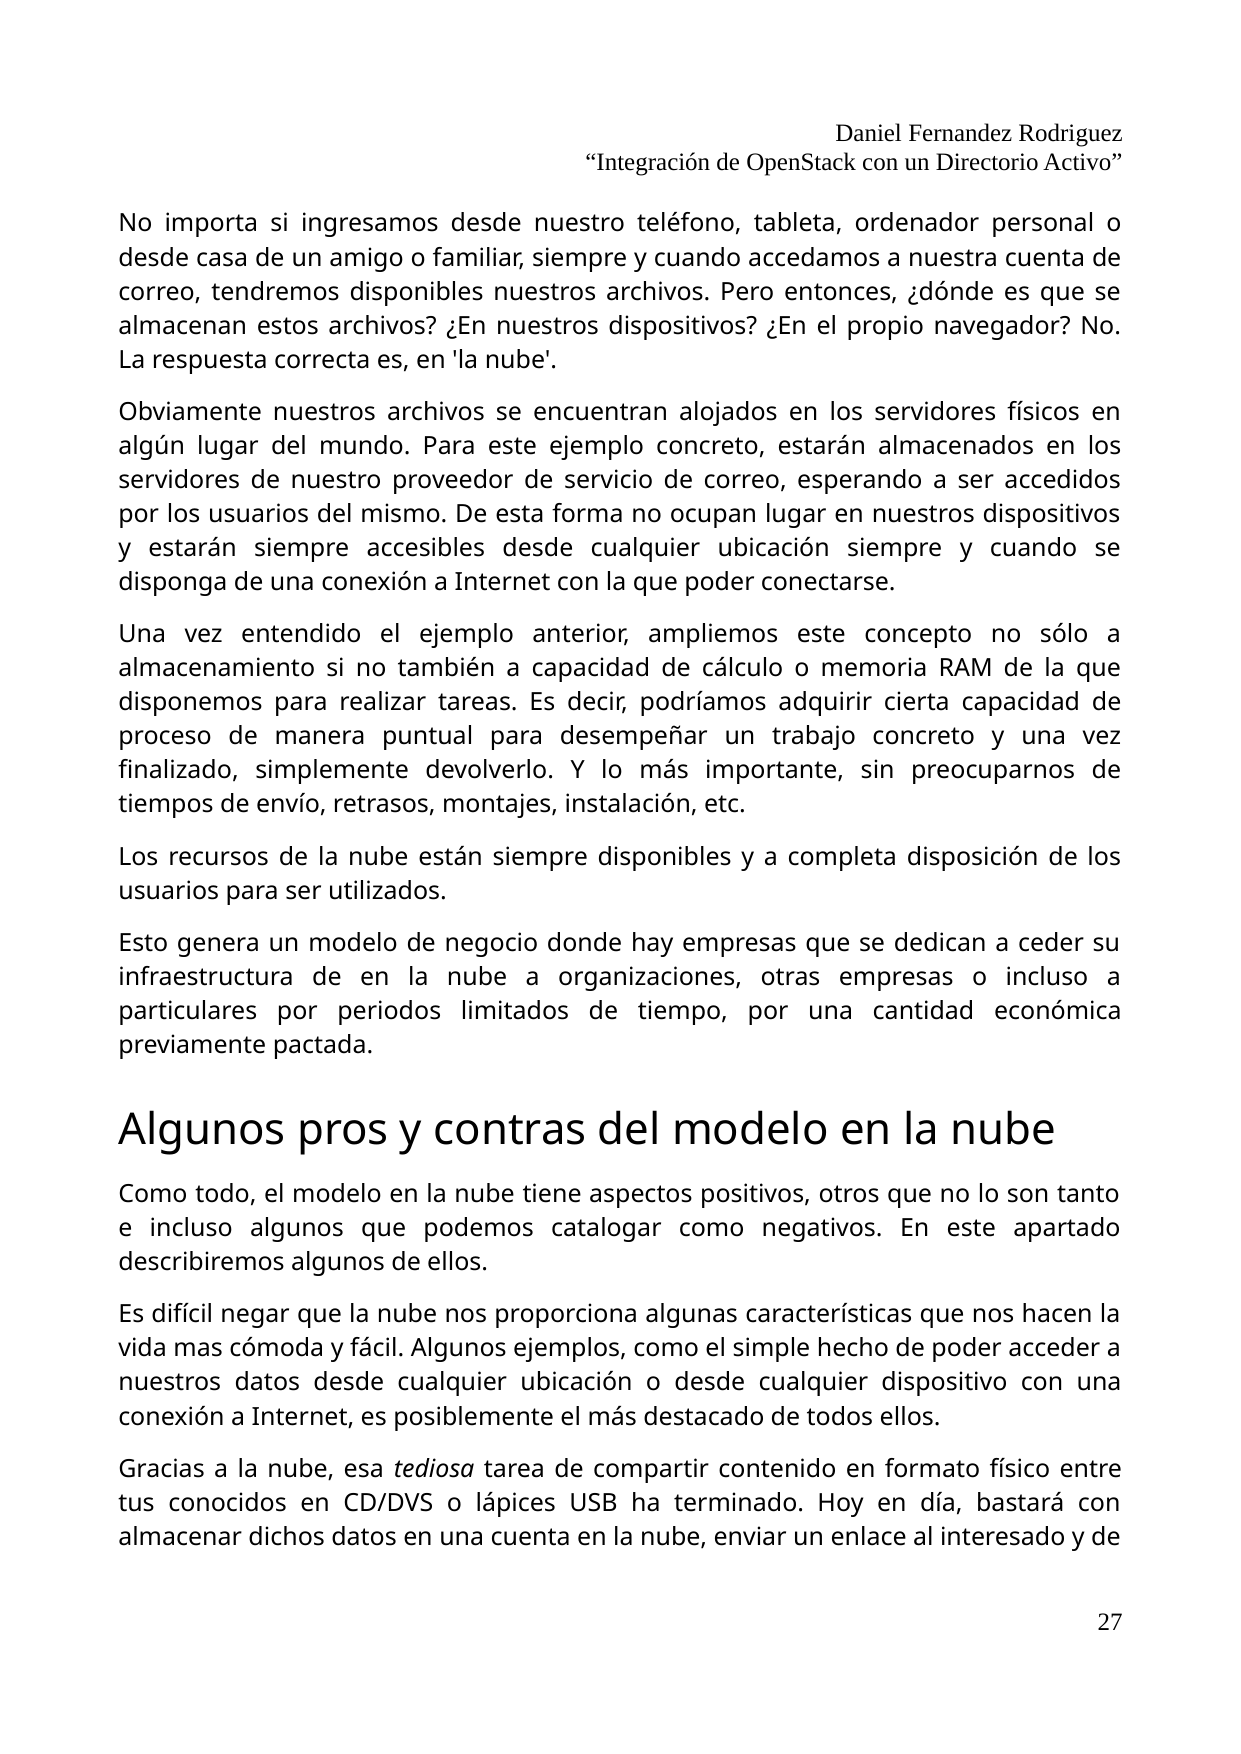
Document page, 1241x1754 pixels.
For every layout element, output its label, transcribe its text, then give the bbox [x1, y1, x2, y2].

text Esto genera un modelo de negocio donde hay empresas que se dedican a ceder su infraestructura de en la nube a organizaciones, otras empresas o incluso a particulares por periodos limitados de tiempo, por una cantidad económica previamente pactada. [118, 924, 1122, 1061]
text Gracias a la nube, esa tediosa tarea de compartir contenido en formato físico entre tus conocidos en CD/DVS o lápices USB ha terminado. Hoy en día, bastará con almacenar dichos datos en una cuenta en la nube, enviar un enlace al interesado y de [118, 1450, 1122, 1552]
text Obviamente nuestros archivos se encuentran alojados en los servidores físicos en algún lugar del mundo. Para este ejemplo concreto, estarán almacenados en los servidores de nuestro proveedor de servicio de correo, esperando a ser accedidos por los usuarios del mismo. De esta forma no ocupan lugar en nuestros dispositivos y estarán siempre accesibles desde cualquier ubicación siempre y cuando se disponga de una conexión a Internet con la que poder conectarse. [118, 393, 1122, 598]
text Los recursos de la nube están siempre disponibles y a completa disposición de los usuarios para ser utilizados. [118, 838, 1122, 906]
text Una vez entendido el ejemplo anterior, ampliemos este concepto no sólo a almacenamiento si no también a capacidad de cálculo o memoria RAM de la que disponemos para realizar tareas. Es decir, podríamos adquirir cierta capacidad de proceso de manera puntual para desempeñar un trabajo concreto y una vez finalizado, simplemente devolverlo. Y lo más importante, sin preocuparnos de tiempos de envío, retrasos, montajes, instalación, etc. [118, 616, 1122, 820]
subtitle Algunos pros y contras del modelo en la nube [118, 1098, 1122, 1157]
text Como todo, el modelo en la nube tiene aspectos positivos, otros que no lo son tanto e incluso algunos que podemos catalogar como negativos. En este apartado describiremos algunos de ellos. [118, 1176, 1122, 1278]
text Es difícil negar que la nube nos proporciona algunas características que nos hacen la vida mas cómoda y fácil. Algunos ejemplos, como el simple hecho de poder acceder a nuestros datos desde cualquier ubicación o desde cualquier dispositivo con una conexión a Internet, es posiblemente el más destacado de todos ellos. [118, 1296, 1122, 1432]
text No importa si ingresamos desde nuestro teléfono, tableta, ordenador personal o desde casa de un amigo o familiar, siempre y cuando accedamos a nuestra cuenta de correo, tendremos disponibles nuestros archivos. Pero entonces, ¿dónde es que se almacenan estos archivos? ¿En nuestros dispositivos? ¿En el propio navegador? No. La respuesta correcta es, en 'la nube'. [118, 205, 1122, 375]
